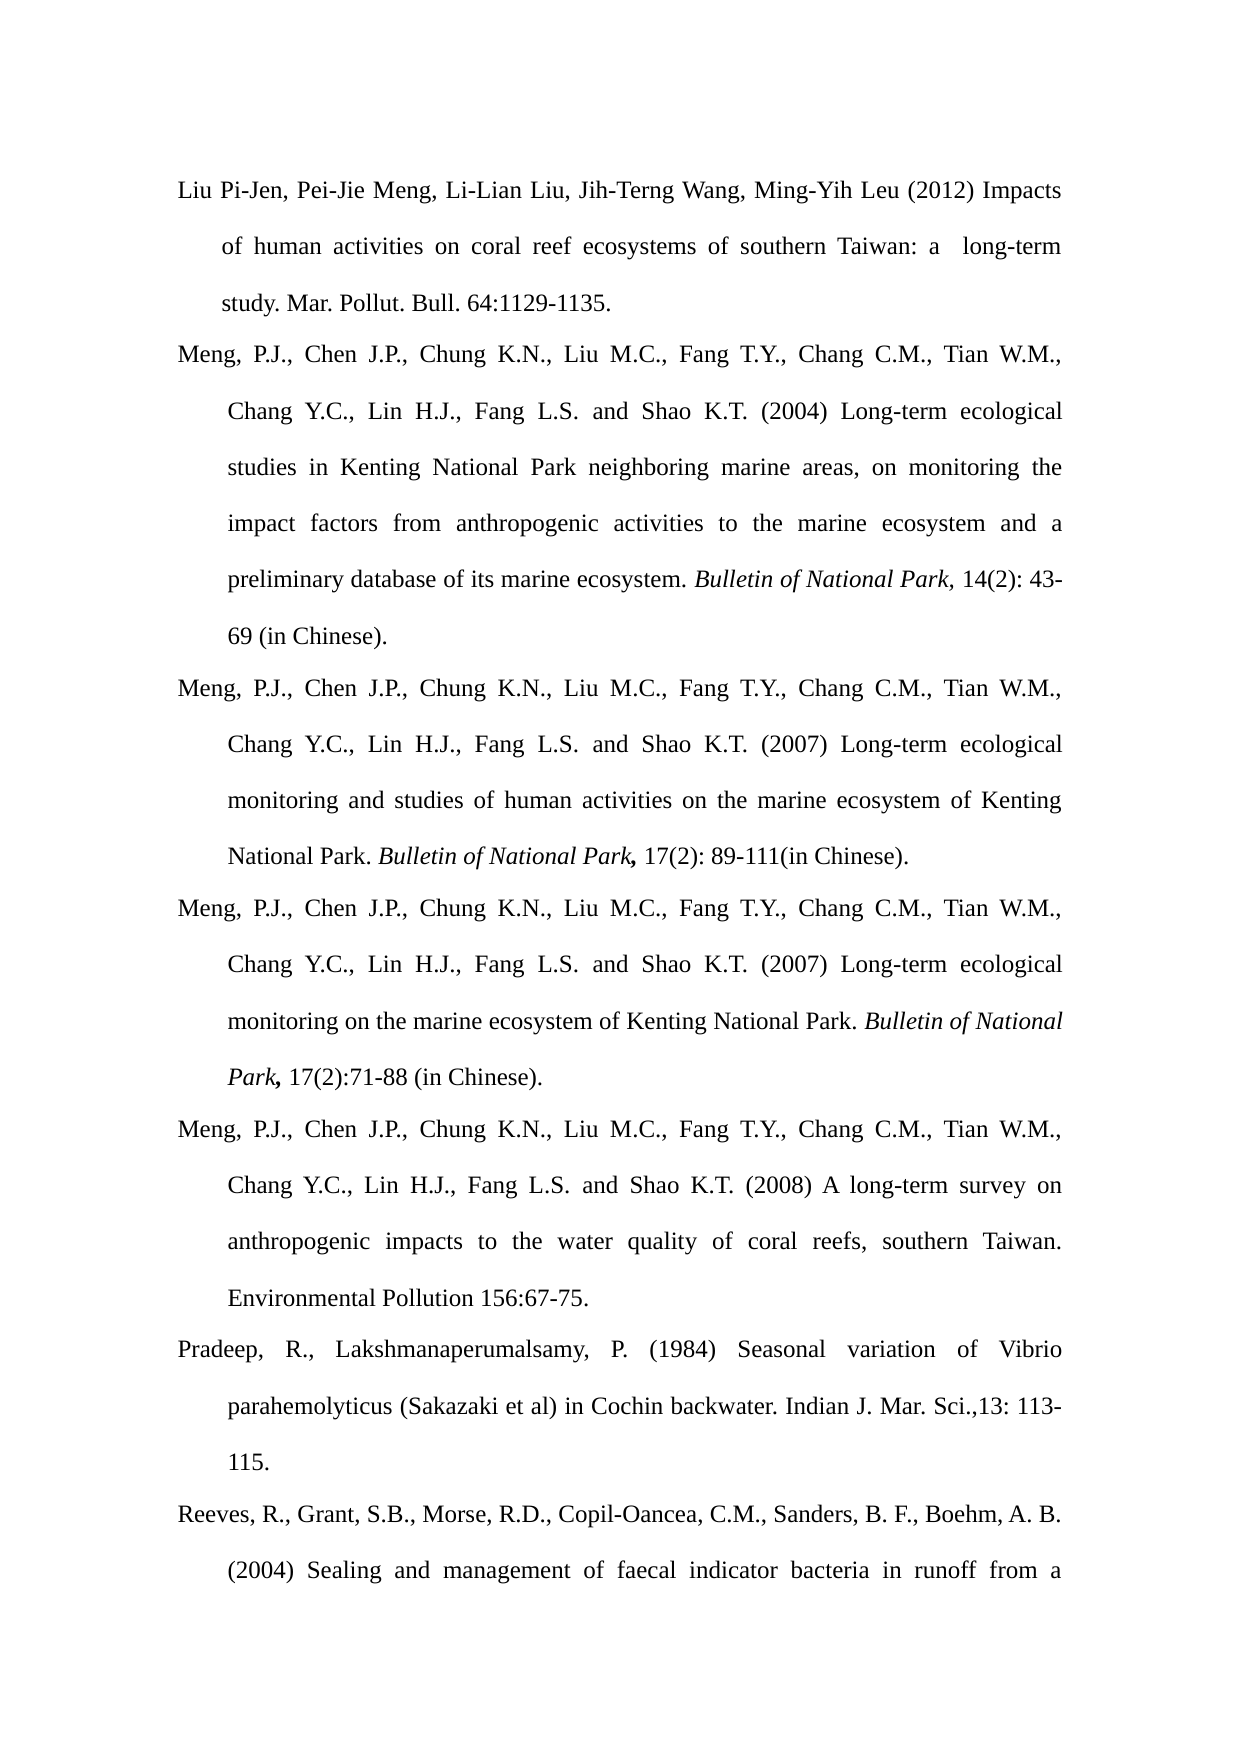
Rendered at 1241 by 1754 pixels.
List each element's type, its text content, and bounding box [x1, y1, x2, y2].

text Pradeep, R., Lakshmanaperumalsamy, P. (1984) Seasonal variation of Vibrio parahemolyticus (Sakazaki et al) in Cochin backwater. Indian J. Mar. Sci.,13: 113-115. [177, 1324, 1063, 1474]
text Reeves, R., Grant, S.B., Morse, R.D., Copil-Oancea, C.M., Sanders, B. F., Boehm, A. B. (2004) Sealing and management of faecal indicator bacteria in runoff from a [177, 1488, 1063, 1582]
list Liu Pi-Jen, Pei-Jie Meng, Li-Lian Liu, Jih-Terng Wang, Ming-Yih Leu (2012) Impacts of human activities on coral reef ecosystems of southern Taiwan: a long-term study. Mar. Pollut. Bull. 64:1129-1135. [177, 164, 1063, 314]
text Meng, P.J., Chen J.P., Chung K.N., Liu M.C., Fang T.Y., Chang C.M., Tian W.M., Chang Y.C., Lin H.J., Fang L.S. and Shao K.T. (2007) Long-term ecological monitoring on the marine ecosystem of Kenting National Park. Bulletin of National Park, 17(2):71-88 (in Chinese). [177, 883, 1063, 1089]
text Meng, P.J., Chen J.P., Chung K.N., Liu M.C., Fang T.Y., Chang C.M., Tian W.M., Chang Y.C., Lin H.J., Fang L.S. and Shao K.T. (2007) Long-term ecological monitoring and studies of human activities on the marine ecosystem of Kenting National Park. Bulletin of National Park, 17(2): 89-111(in Chinese). [177, 662, 1063, 868]
text Meng, P.J., Chen J.P., Chung K.N., Liu M.C., Fang T.Y., Chang C.M., Tian W.M., Chang Y.C., Lin H.J., Fang L.S. and Shao K.T. (2008) A long-term survey on anthropogenic impacts to the water quality of coral reefs, southern Taiwan. Environmental Pollution 156:67-75. [177, 1103, 1063, 1309]
text Meng, P.J., Chen J.P., Chung K.N., Liu M.C., Fang T.Y., Chang C.M., Tian W.M., Chang Y.C., Lin H.J., Fang L.S. and Shao K.T. (2004) Long-term ecological studies in Kenting National Park neighboring marine areas, on monitoring the impact factors from anthropogenic activities to the marine ecosystem and a preliminary database of its marine ecosystem. Bulletin of National Park, 14(2): 43-69 (in Chinese). [177, 329, 1063, 648]
